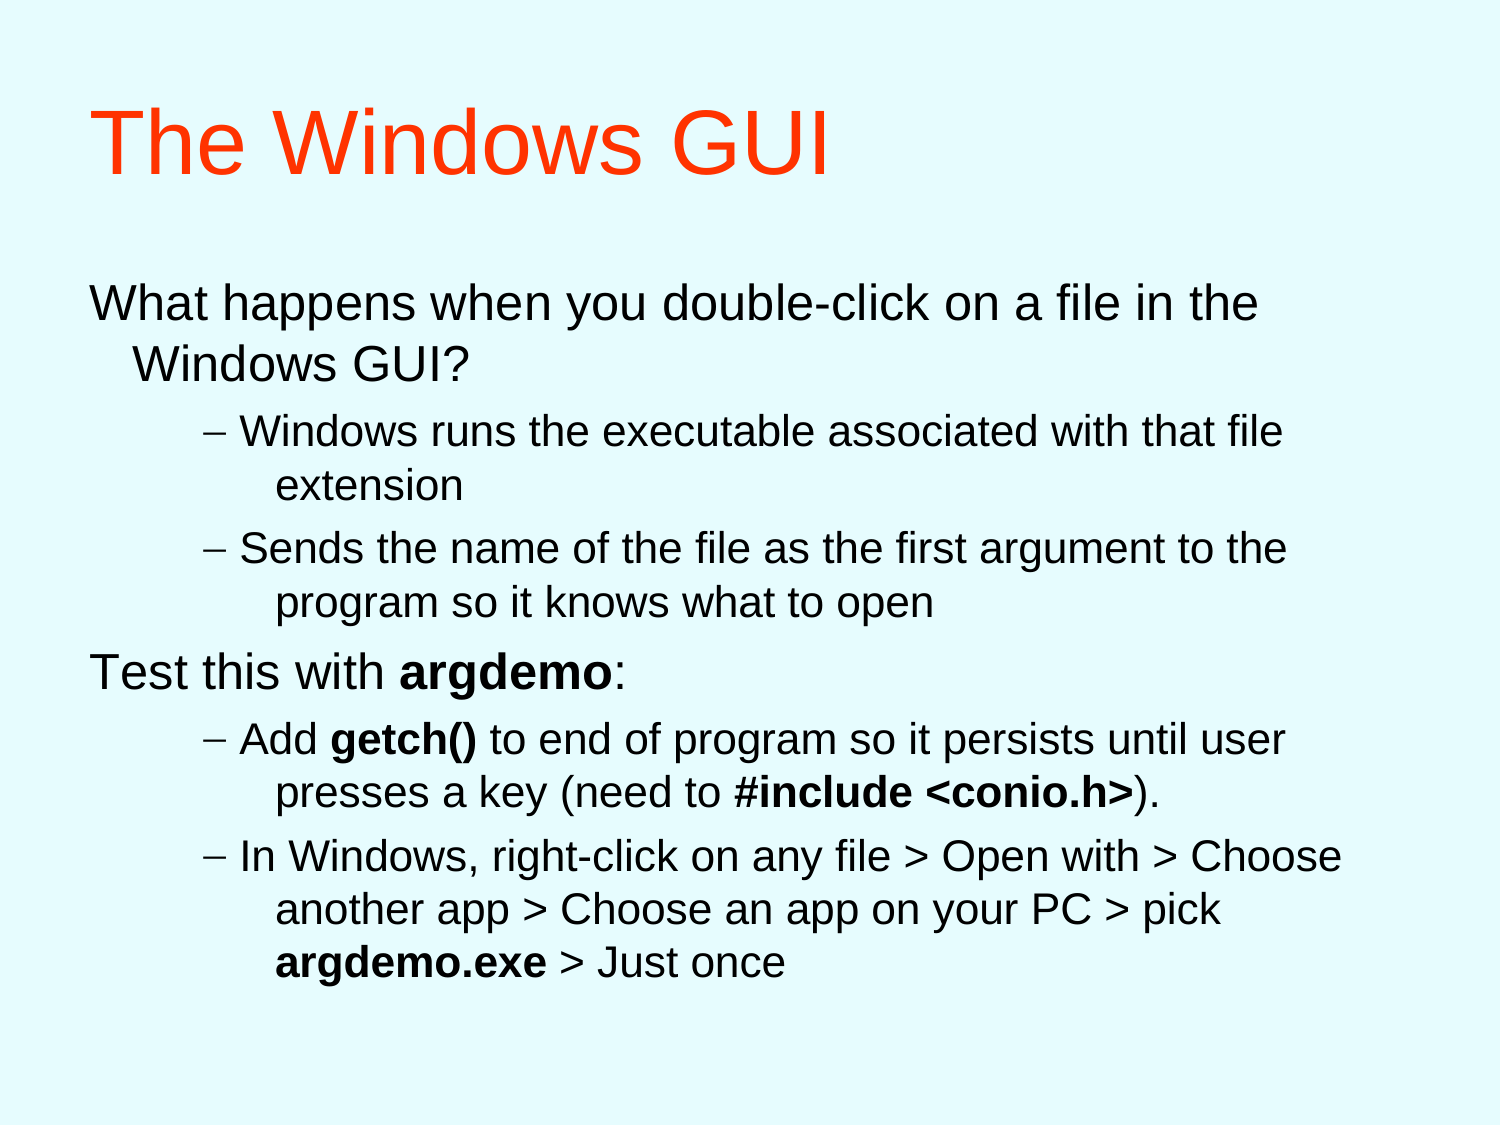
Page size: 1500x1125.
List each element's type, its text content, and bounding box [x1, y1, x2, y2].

title The Windows GUI [75, 45, 1423, 231]
list What happens when you double-click on a file in the Windows GUI? Windows runs the executable associated with that file extension Sends the name of the file as the first argument to the program so it knows what to open Test this with argdemo: Add getch() to end of program so it persists until user presses a key (need to #include <conio.h>). In Windows, right-click on any file > Open with > Choose another app > Choose an app on your PC > pick argdemo.exe > Just once [75, 262, 1423, 1003]
